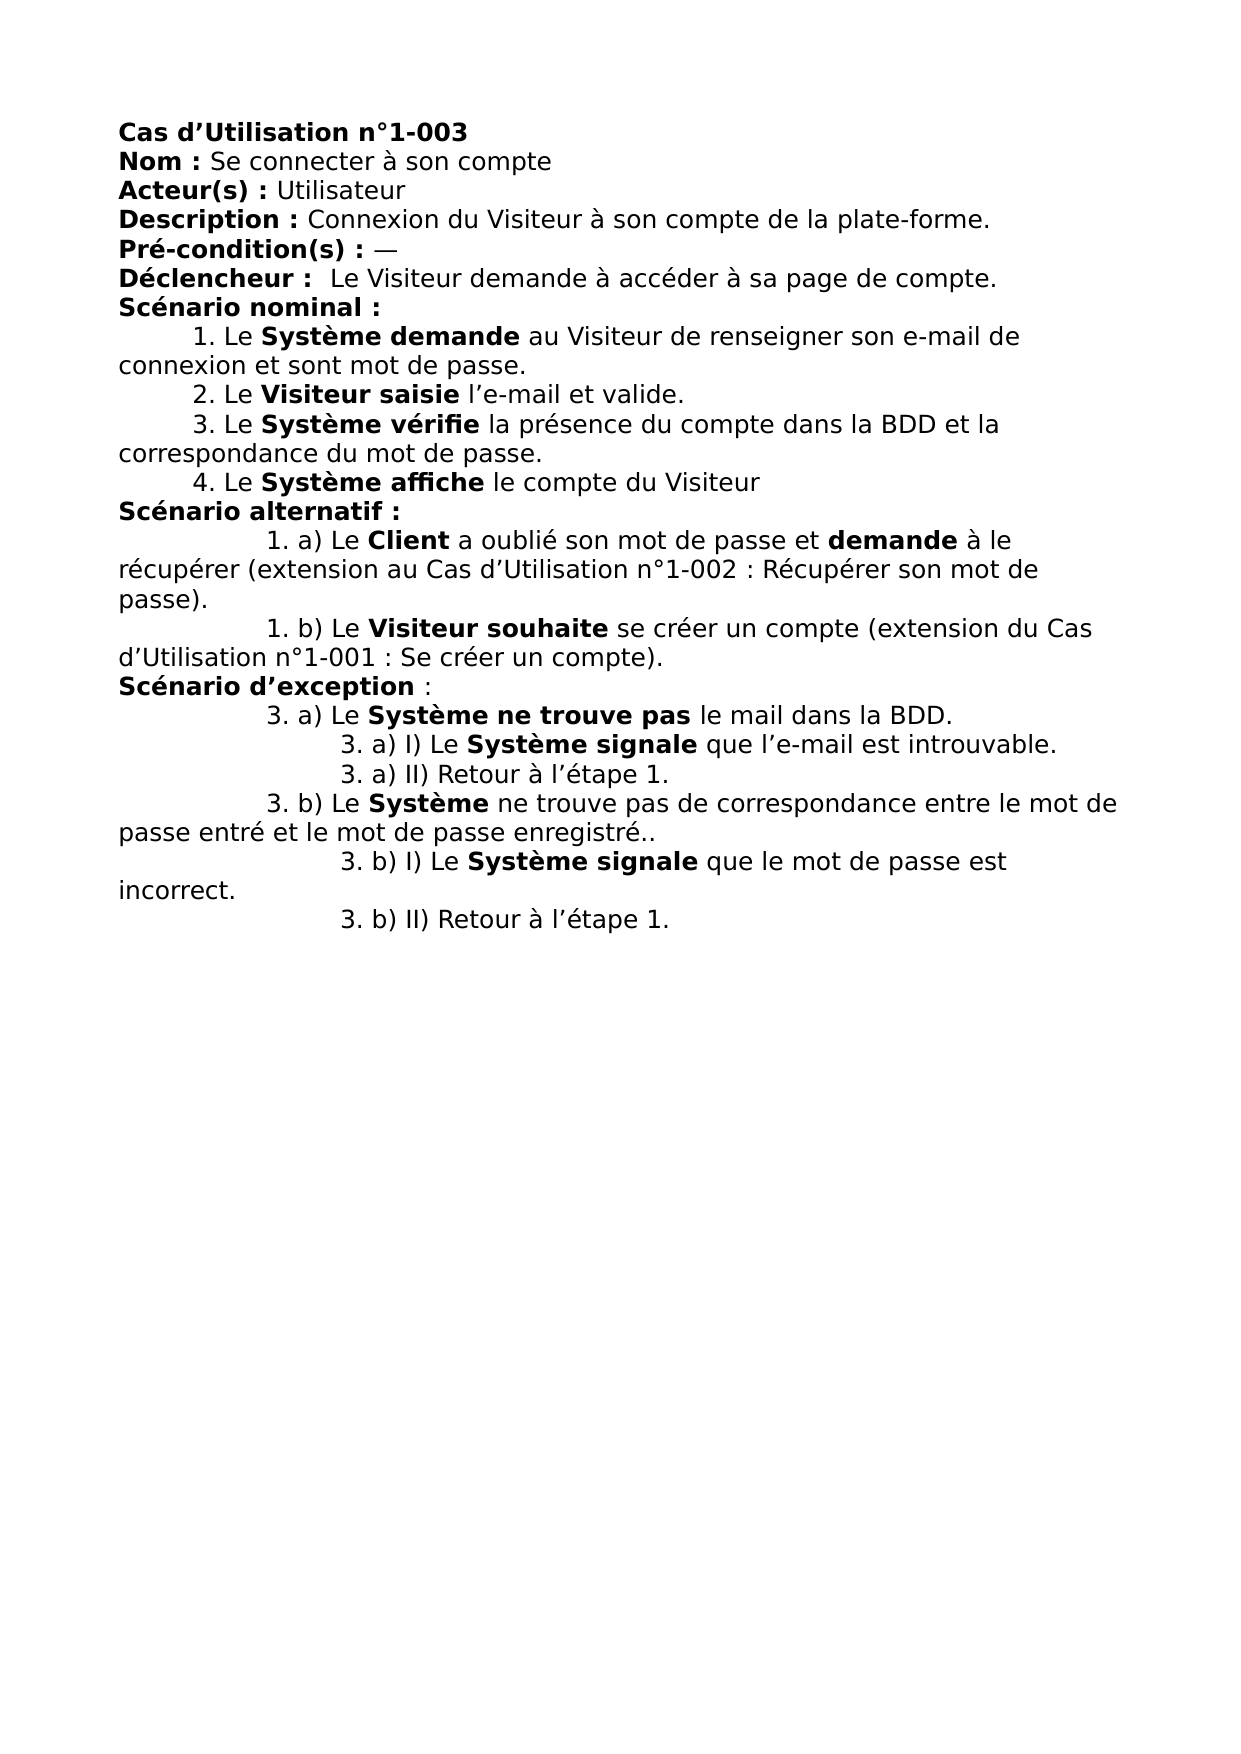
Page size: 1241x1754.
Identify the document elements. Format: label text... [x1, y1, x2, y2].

text 3. a) I) Le Système signale que l’e-mail est introuvable. [118, 731, 1122, 760]
text Scénario alternatif : [118, 497, 1122, 526]
text Cas d’Utilisation n°1-003 [118, 118, 1122, 147]
text 1. Le Système demande au Visiteur de renseigner son e-mail de connexion et sont mot de passe. [118, 322, 1122, 381]
text 1. a) Le Client a oublié son mot de passe et demande à le récupérer (extension au Cas d’Utilisation n°1-002 : Récupérer son mot de passe). [118, 526, 1122, 614]
text 1. b) Le Visiteur souhaite se créer un compte (extension du Cas d’Utilisation n°1-001 : Se créer un compte). [118, 614, 1122, 672]
text 3. Le Système vérifie la présence du compte dans la BDD et la correspondance du mot de passe. [118, 410, 1122, 468]
text 3. b) Le Système ne trouve pas de correspondance entre le mot de passe entré et le mot de passe enregistré.. [118, 789, 1122, 847]
text Pré-condition(s) : — [118, 235, 1122, 264]
text 2. Le Visiteur saisie l’e-mail et valide. [118, 381, 1122, 410]
text 3. a) Le Système ne trouve pas le mail dans la BDD. [118, 701, 1122, 731]
text 3. b) I) Le Système signale que le mot de passe est incorrect. [118, 847, 1122, 906]
text 3. b) II) Retour à l’étape 1. [118, 906, 1122, 935]
text Scénario d’exception : [118, 672, 1122, 701]
text Scénario nominal : [118, 293, 1122, 322]
text Acteur(s) : Utilisateur [118, 176, 1122, 206]
text Nom : Se connecter à son compte [118, 147, 1122, 176]
text Description : Connexion du Visiteur à son compte de la plate-forme. [118, 206, 1122, 235]
text 4. Le Système affiche le compte du Visiteur [118, 468, 1122, 497]
text Déclencheur : Le Visiteur demande à accéder à sa page de compte. [118, 264, 1122, 293]
text 3. a) II) Retour à l’étape 1. [118, 760, 1122, 789]
